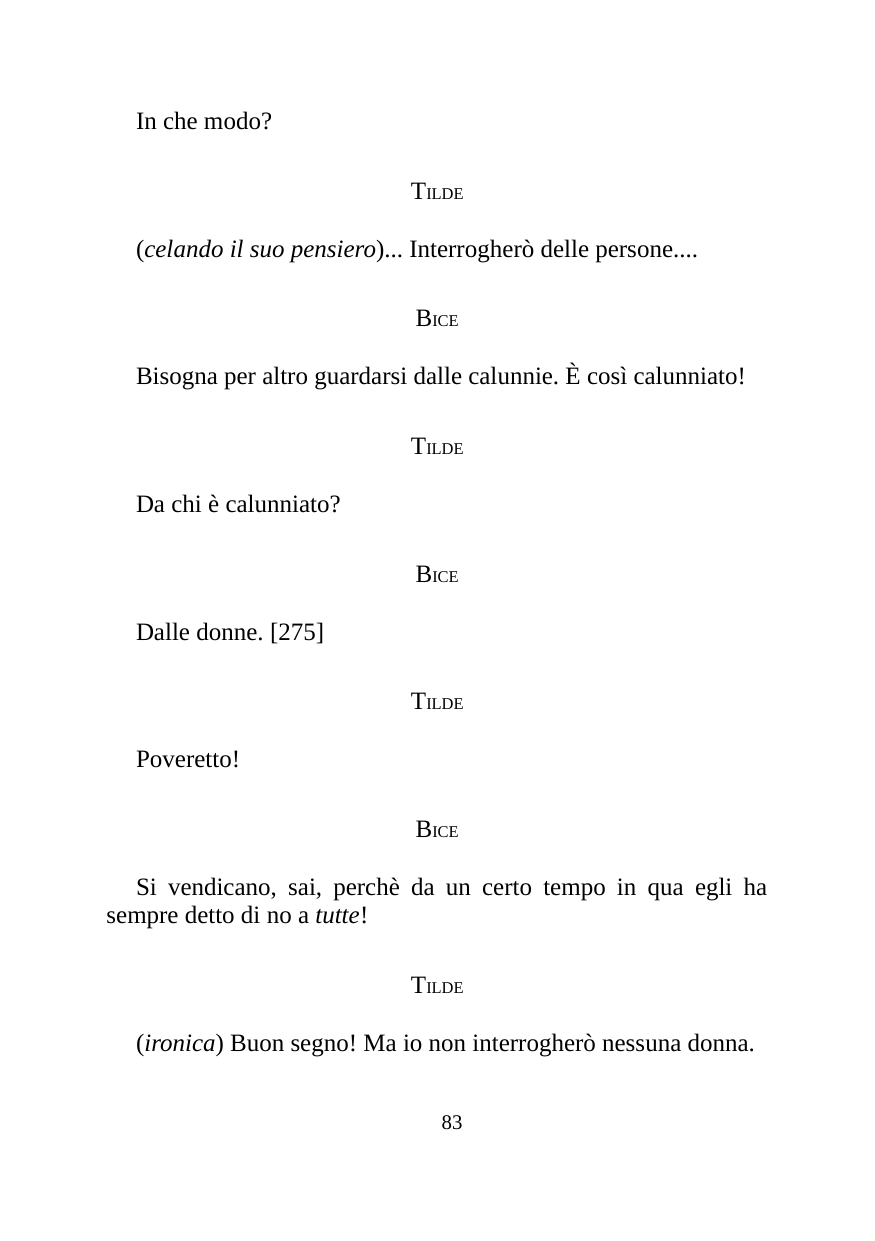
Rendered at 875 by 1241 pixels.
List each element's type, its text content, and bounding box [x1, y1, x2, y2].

text Si vendicano, sai, perchè da un certo tempo in qua egli ha sempre detto di no a tutte! [106, 872, 768, 929]
text Tilde [106, 431, 768, 460]
text Bisogna per altro guardarsi dalle calunnie. È così calunniato! [106, 361, 768, 390]
text Tilde [106, 176, 768, 205]
text Bice [106, 559, 768, 587]
text (ironica) Buon segno! Ma io non interrogherò nessuna donna. [106, 1028, 768, 1057]
text In che modo? [106, 106, 768, 135]
text Bice [106, 814, 768, 843]
text Tilde [106, 970, 768, 999]
text Bice [106, 303, 768, 332]
text Tilde [106, 686, 768, 715]
text Poveretto! [106, 744, 768, 773]
text Da chi è calunniato? [106, 489, 768, 518]
text Dalle donne. [275] [106, 617, 768, 645]
text (celando il suo pensiero)... Interrogherò delle persone.... [106, 234, 768, 263]
